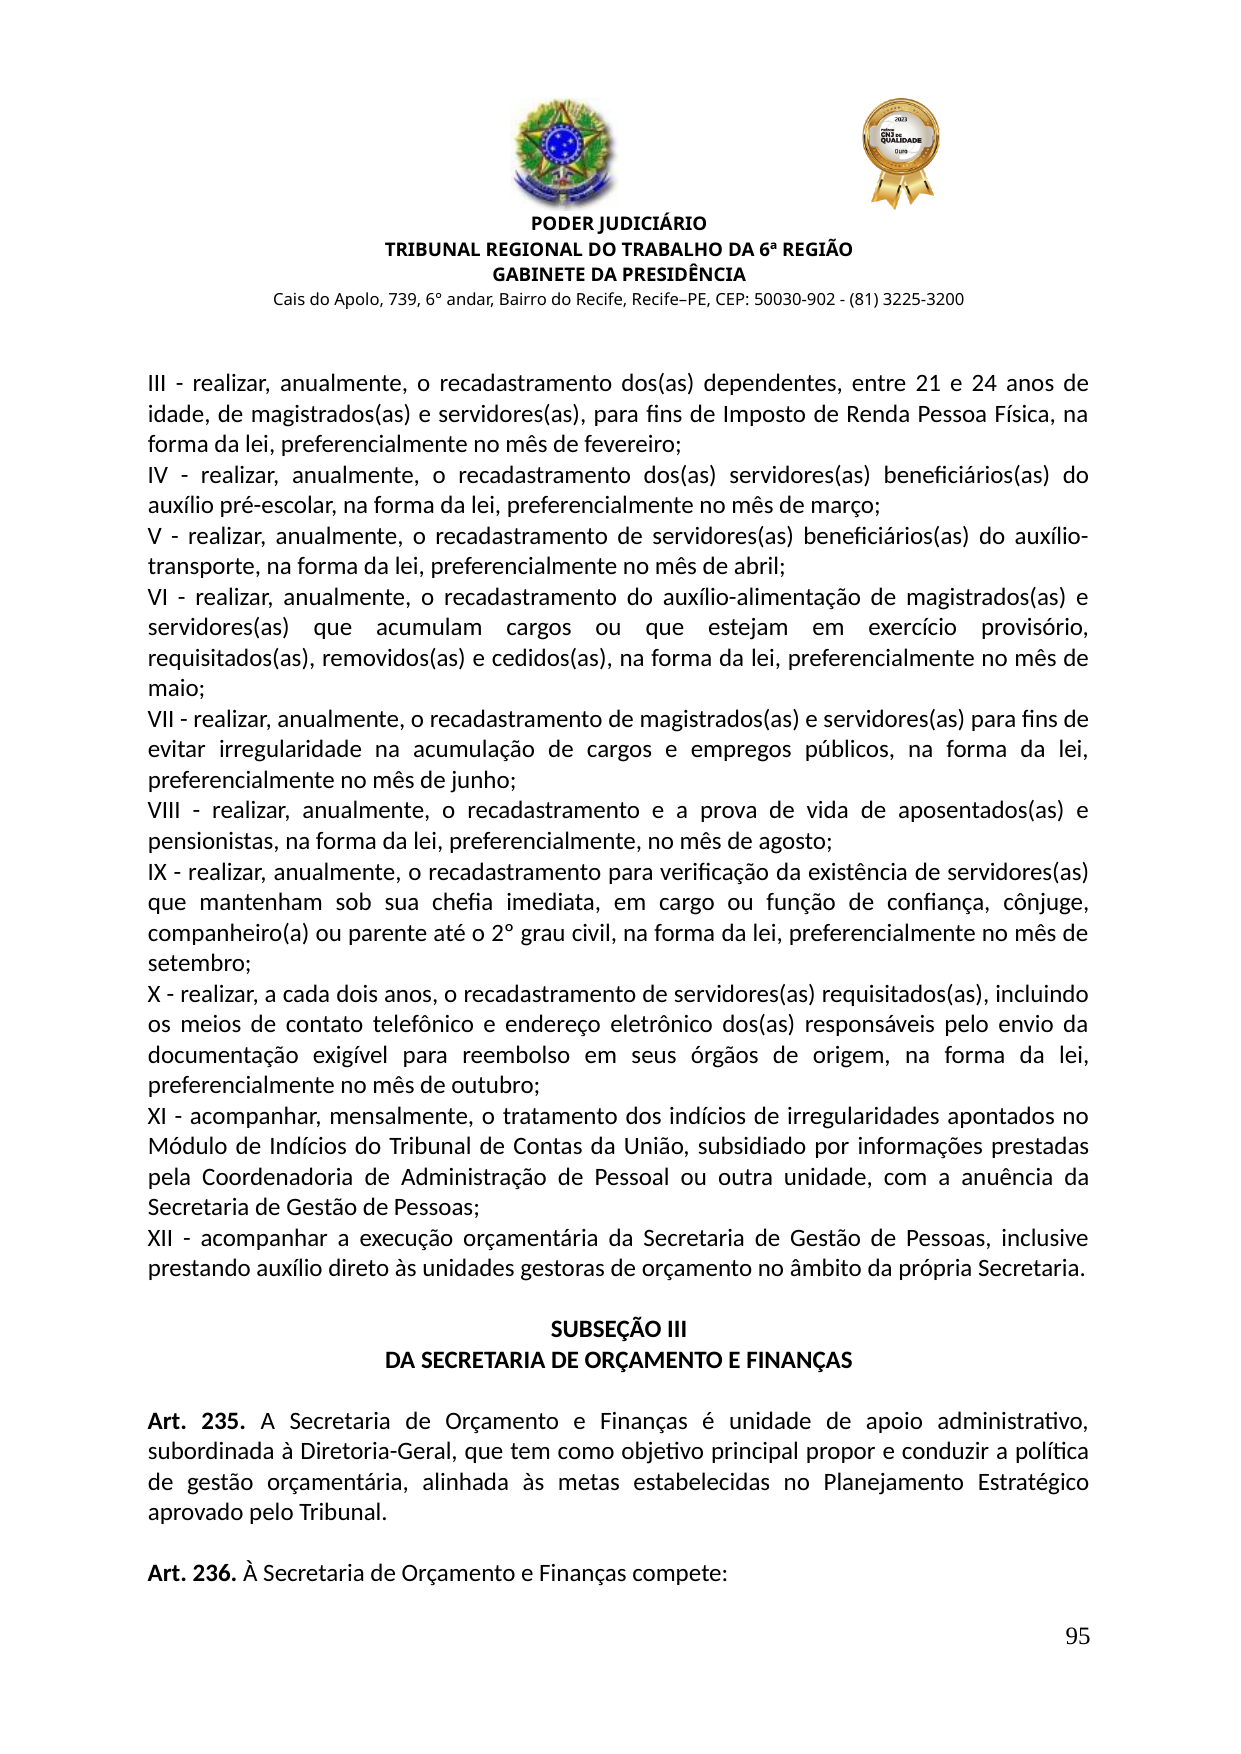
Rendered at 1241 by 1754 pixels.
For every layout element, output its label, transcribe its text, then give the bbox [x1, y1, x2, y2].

text X - realizar, a cada dois anos, o recadastramento de servidores(as) requisitados(as), incluindo os meios de contato telefônico e endereço eletrônico dos(as) responsáveis pelo envio da documentação exigível para reembolso em seus órgãos de origem, na forma da lei, preferencialmente no mês de outubro; [147, 978, 1090, 1100]
text DA SECRETARIA DE ORÇAMENTO E FINANÇAS [147, 1344, 1090, 1374]
text VI - realizar, anualmente, o recadastramento do auxílio-alimentação de magistrados(as) e servidores(as) que acumulam cargos ou que estejam em exercício provisório, requisitados(as), removidos(as) e cedidos(as), na forma da lei, preferencialmente no mês de maio; [147, 581, 1090, 703]
text Art. 235. A Secretaria de Orçamento e Finanças é unidade de apoio administrativo, subordinada à Diretoria-Geral, que tem como objetivo principal propor e conduzir a política de gestão orçamentária, alinhada às metas estabelecidas no Planejamento Estratégico aprovado pelo Tribunal. [147, 1405, 1090, 1527]
text III - realizar, anualmente, o recadastramento dos(as) dependentes, entre 21 e 24 anos de idade, de magistrados(as) e servidores(as), para fins de Imposto de Renda Pessoa Física, na forma da lei, preferencialmente no mês de fevereiro; [147, 367, 1090, 459]
text XI - acompanhar, mensalmente, o tratamento dos indícios de irregularidades apontados no Módulo de Indícios do Tribunal de Contas da União, subsidiado por informações prestadas pela Coordenadoria de Administração de Pessoal ou outra unidade, com a anuência da Secretaria de Gestão de Pessoas; [147, 1100, 1090, 1222]
text V - realizar, anualmente, o recadastramento de servidores(as) beneficiários(as) do auxílio-transporte, na forma da lei, preferencialmente no mês de abril; [147, 520, 1090, 581]
text SUBSEÇÃO III [147, 1313, 1090, 1344]
text Art. 236. À Secretaria de Orçamento e Finanças compete: [147, 1558, 1090, 1588]
text VIII - realizar, anualmente, o recadastramento e a prova de vida de aposentados(as) e pensionistas, na forma da lei, preferencialmente, no mês de agosto; [147, 794, 1090, 856]
text VII - realizar, anualmente, o recadastramento de magistrados(as) e servidores(as) para fins de evitar irregularidade na acumulação de cargos e empregos públicos, na forma da lei, preferencialmente no mês de junho; [147, 703, 1090, 794]
text XII - acompanhar a execução orçamentária da Secretaria de Gestão de Pessoas, inclusive prestando auxílio direto às unidades gestoras de orçamento no âmbito da própria Secretaria. [147, 1222, 1090, 1283]
text IV - realizar, anualmente, o recadastramento dos(as) servidores(as) beneficiários(as) do auxílio pré-escolar, na forma da lei, preferencialmente no mês de março; [147, 459, 1090, 520]
text IX - realizar, anualmente, o recadastramento para verificação da existência de servidores(as) que mantenham sob sua chefia imediata, em cargo ou função de confiança, cônjuge, companheiro(a) ou parente até o 2º grau civil, na forma da lei, preferencialmente no mês de setembro; [147, 856, 1090, 978]
